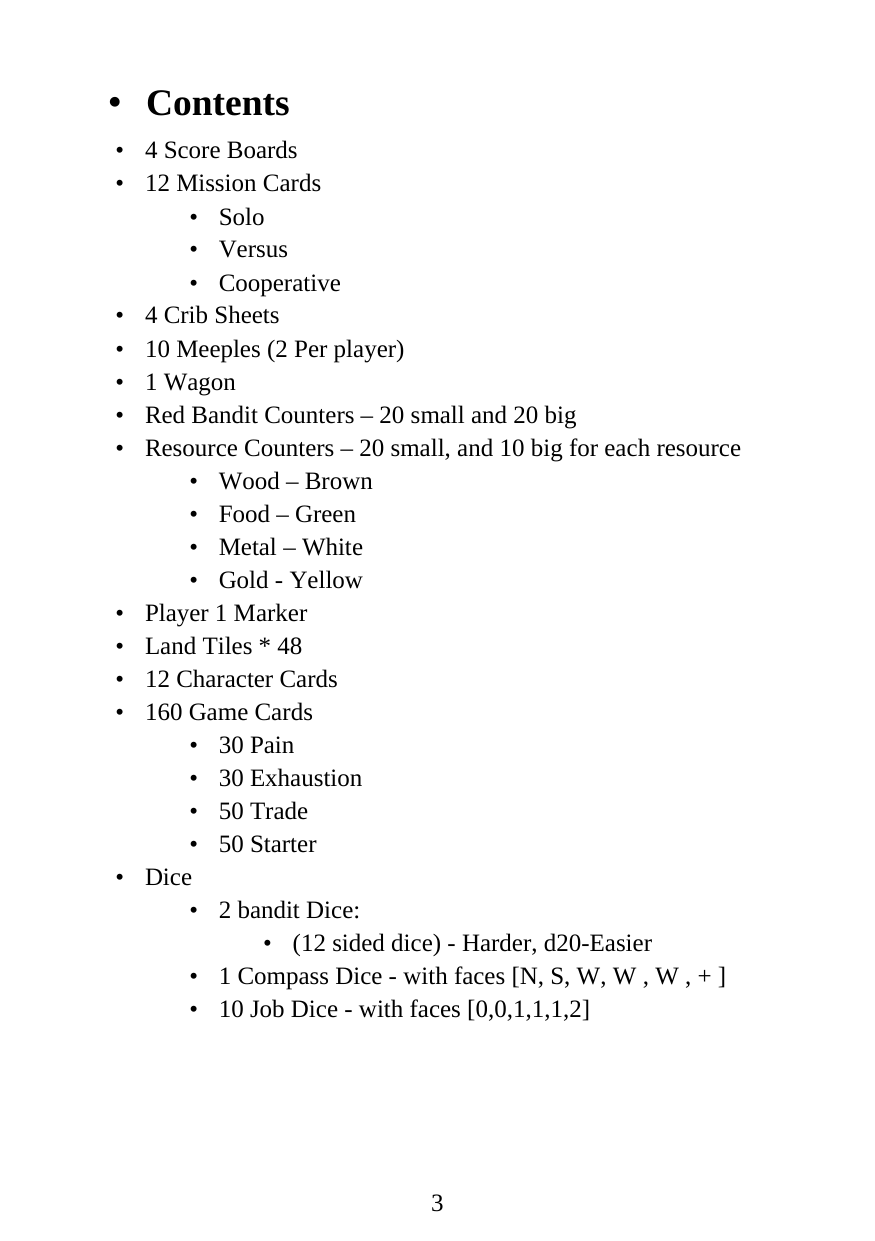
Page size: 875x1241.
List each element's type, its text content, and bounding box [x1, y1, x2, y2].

list Red Bandit Counters – 20 small and 20 big [115, 400, 803, 428]
list Gold - Yellow [189, 565, 803, 593]
list 4 Score Boards [115, 136, 803, 164]
list Food – Green [189, 499, 803, 527]
list 12 Character Cards [115, 664, 803, 693]
list Contents [108, 80, 803, 123]
list Land Tiles * 48 [115, 631, 803, 659]
list Dice [115, 862, 803, 891]
list Player 1 Marker [115, 598, 803, 627]
list 30 Pain [189, 730, 803, 759]
list 50 Starter [189, 829, 803, 858]
list 30 Exhaustion [189, 763, 803, 792]
list Metal – White [189, 532, 803, 561]
list 50 Trade [189, 796, 803, 825]
list 4 Crib Sheets [115, 301, 803, 329]
list 12 Mission Cards [115, 168, 803, 197]
list Wood – Brown [189, 466, 803, 494]
list (12 sided dice) - Harder, d20-Easier [263, 928, 803, 957]
list 10 Job Dice - with faces [0,0,1,1,1,2] [189, 994, 803, 1023]
list Versus [189, 234, 803, 263]
list Cooperative [189, 268, 803, 296]
list 2 bandit Dice: [189, 895, 803, 924]
list Solo [189, 202, 803, 230]
list 160 Game Cards [115, 697, 803, 726]
list 1 Compass Dice - with faces [N, S, W, W , W , + ] [189, 961, 803, 990]
list 1 Wagon [115, 367, 803, 395]
list Resource Counters – 20 small, and 10 big for each resource [115, 433, 803, 461]
list 10 Meeples (2 Per player) [115, 334, 803, 362]
